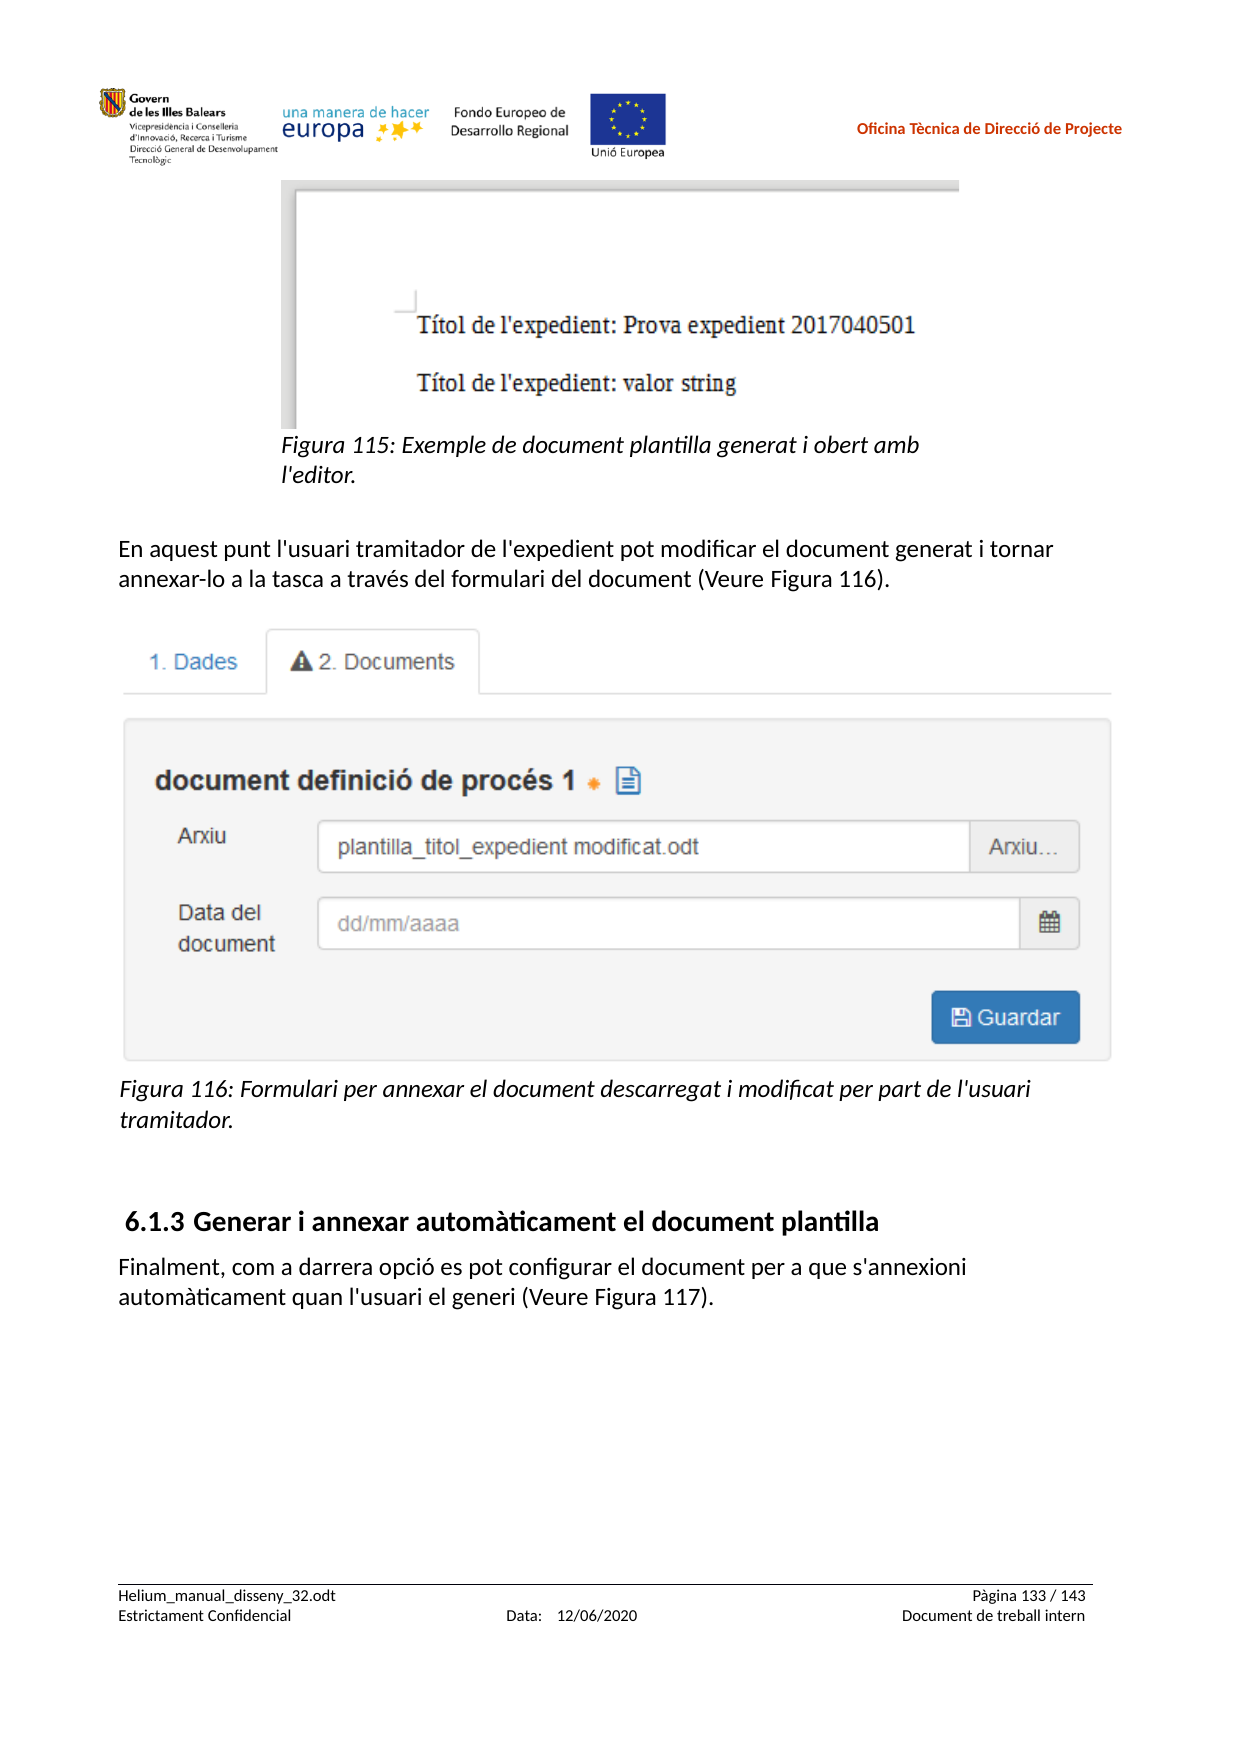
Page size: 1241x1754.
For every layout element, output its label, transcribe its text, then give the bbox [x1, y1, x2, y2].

text Finalment, com a darrera opció es pot configurar el document per a que s'annexioni automàticament quan l'usuari el generi (Veure Figura 117). [118, 1251, 1122, 1312]
picture [119, 618, 1121, 1074]
text En aquest punt l'usuari tramitador de l'expedient pot modificar el document generat i tornar annexar-lo a la tasca a través del formulari del document (Veure Figura 116). [118, 533, 1122, 594]
text Figura 116: Formulari per annexar el document descarregat i modificat per part de l'usuari tramitador. [119, 1074, 1121, 1135]
picture [281, 180, 960, 429]
subtitle Generar i annexar automàticament el document plantilla [118, 1203, 1122, 1238]
text Figura 115: Exemple de document plantilla generat i obert amb l'editor. [281, 429, 959, 490]
picture [99, 87, 668, 166]
